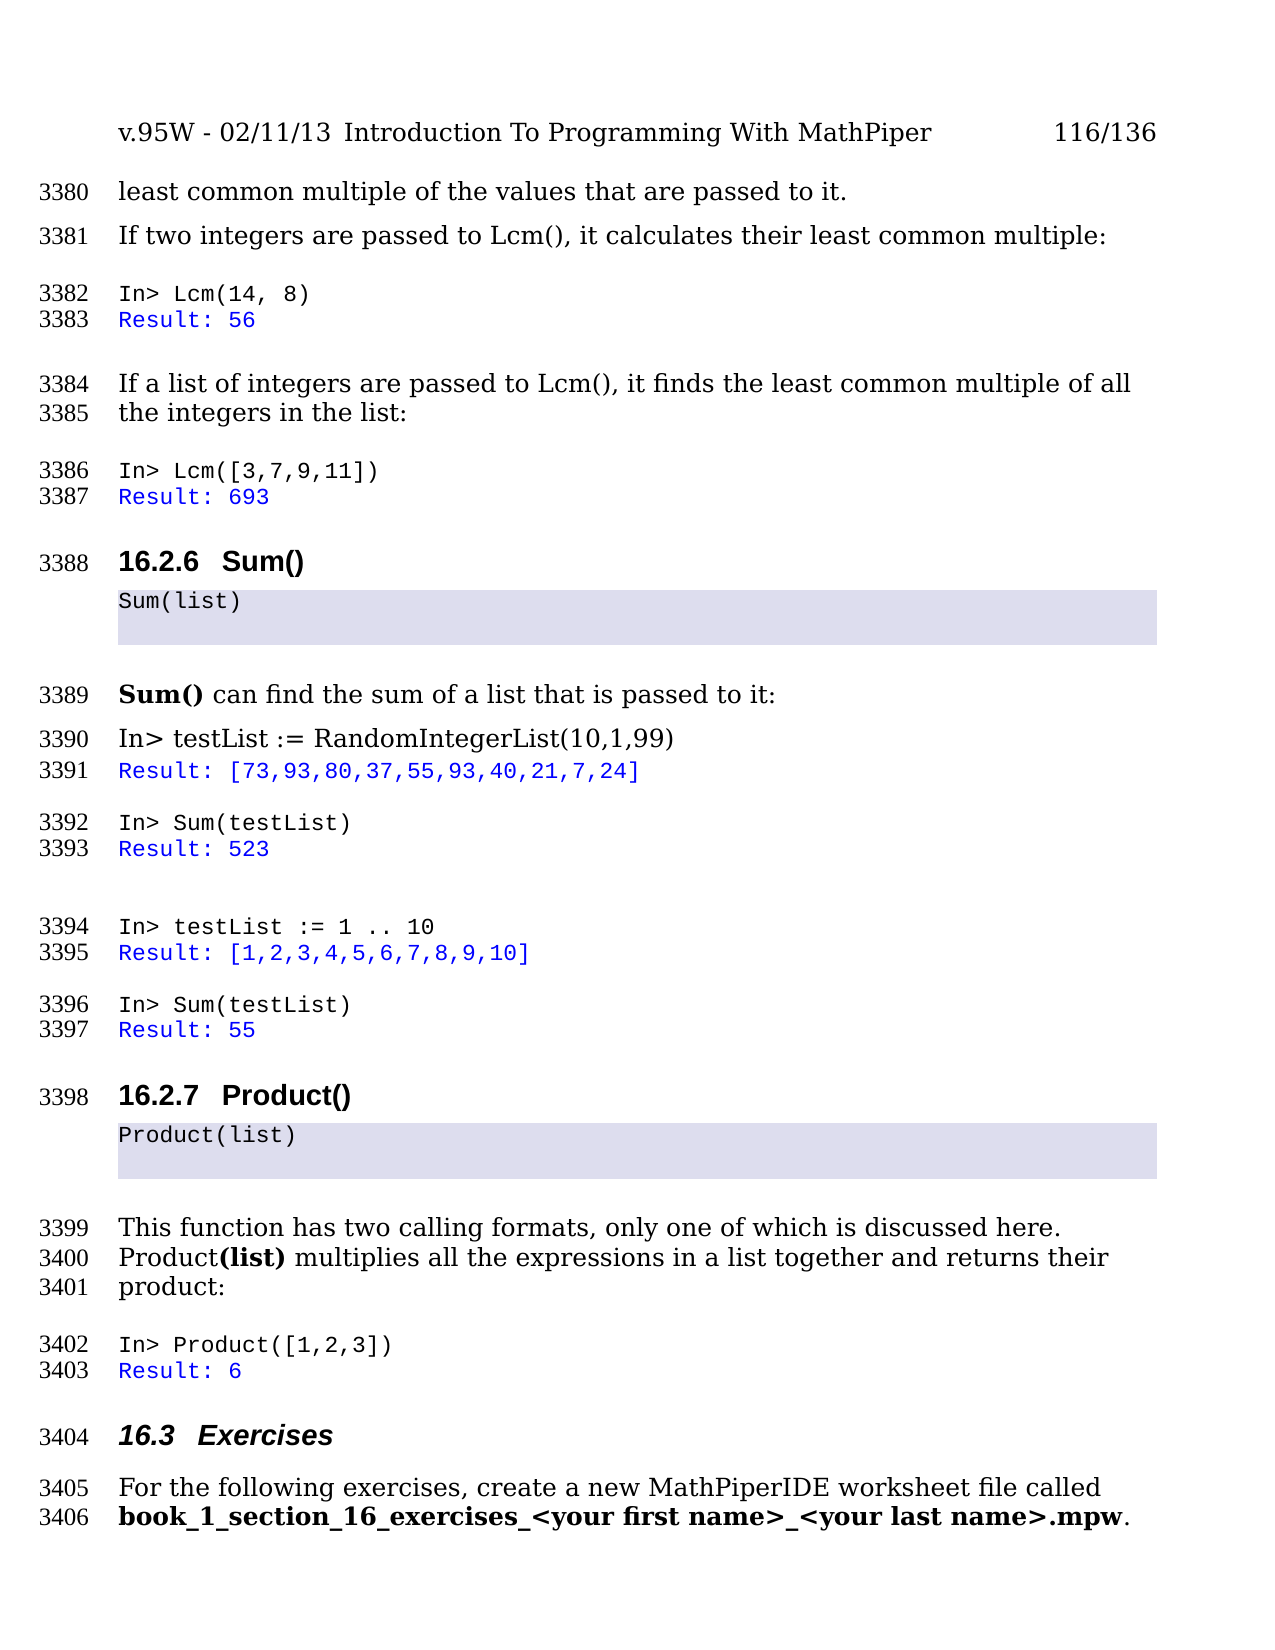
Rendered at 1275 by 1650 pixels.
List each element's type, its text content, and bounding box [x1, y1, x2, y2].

text Result: [1,2,3,4,5,6,7,8,9,10] [118, 941, 1157, 967]
text Result: 693 [118, 485, 1157, 511]
subtitle Sum() [118, 544, 1157, 578]
text Result: [73,93,80,37,55,93,40,21,7,24] [118, 759, 1157, 785]
text In> Product([1,2,3]) [118, 1333, 1157, 1359]
text In> Sum(testList) [118, 811, 1157, 837]
text This function has two calling formats, only one of which is discussed here. Product(list) multiplies all the expressions in a list together and returns their product: [118, 1214, 1157, 1301]
text In> testList := 1 .. 10 [118, 915, 1157, 941]
text Result: 56 [118, 308, 1157, 334]
text Result: 6 [118, 1359, 1157, 1385]
text least common multiple of the values that are passed to it. [118, 177, 1157, 206]
table_header Product(list) [118, 1123, 1157, 1179]
text In> Lcm([3,7,9,11]) [118, 459, 1157, 485]
text In> Lcm(14, 8) [118, 282, 1157, 308]
text Result: 55 [118, 1019, 1157, 1045]
text If a list of integers are passed to Lcm(), it finds the least common multiple of all the integers in the list: [118, 369, 1157, 427]
text Sum() can find the sum of a list that is passed to it: [118, 680, 1157, 709]
text In> testList := RandomIntegerList(10,1,99) [118, 724, 1157, 753]
text If two integers are passed to Lcm(), it calculates their least common multiple: [118, 221, 1157, 250]
subtitle Exercises [118, 1418, 1157, 1452]
text In> Sum(testList) [118, 993, 1157, 1019]
subtitle Product() [118, 1078, 1157, 1111]
table_header Sum(list) [118, 590, 1157, 645]
text For the following exercises, create a new MathPiperIDE worksheet file called book_1_section_16_exercises_<your first name>_<your last name>.mpw. [118, 1473, 1157, 1531]
text Result: 523 [118, 837, 1157, 863]
